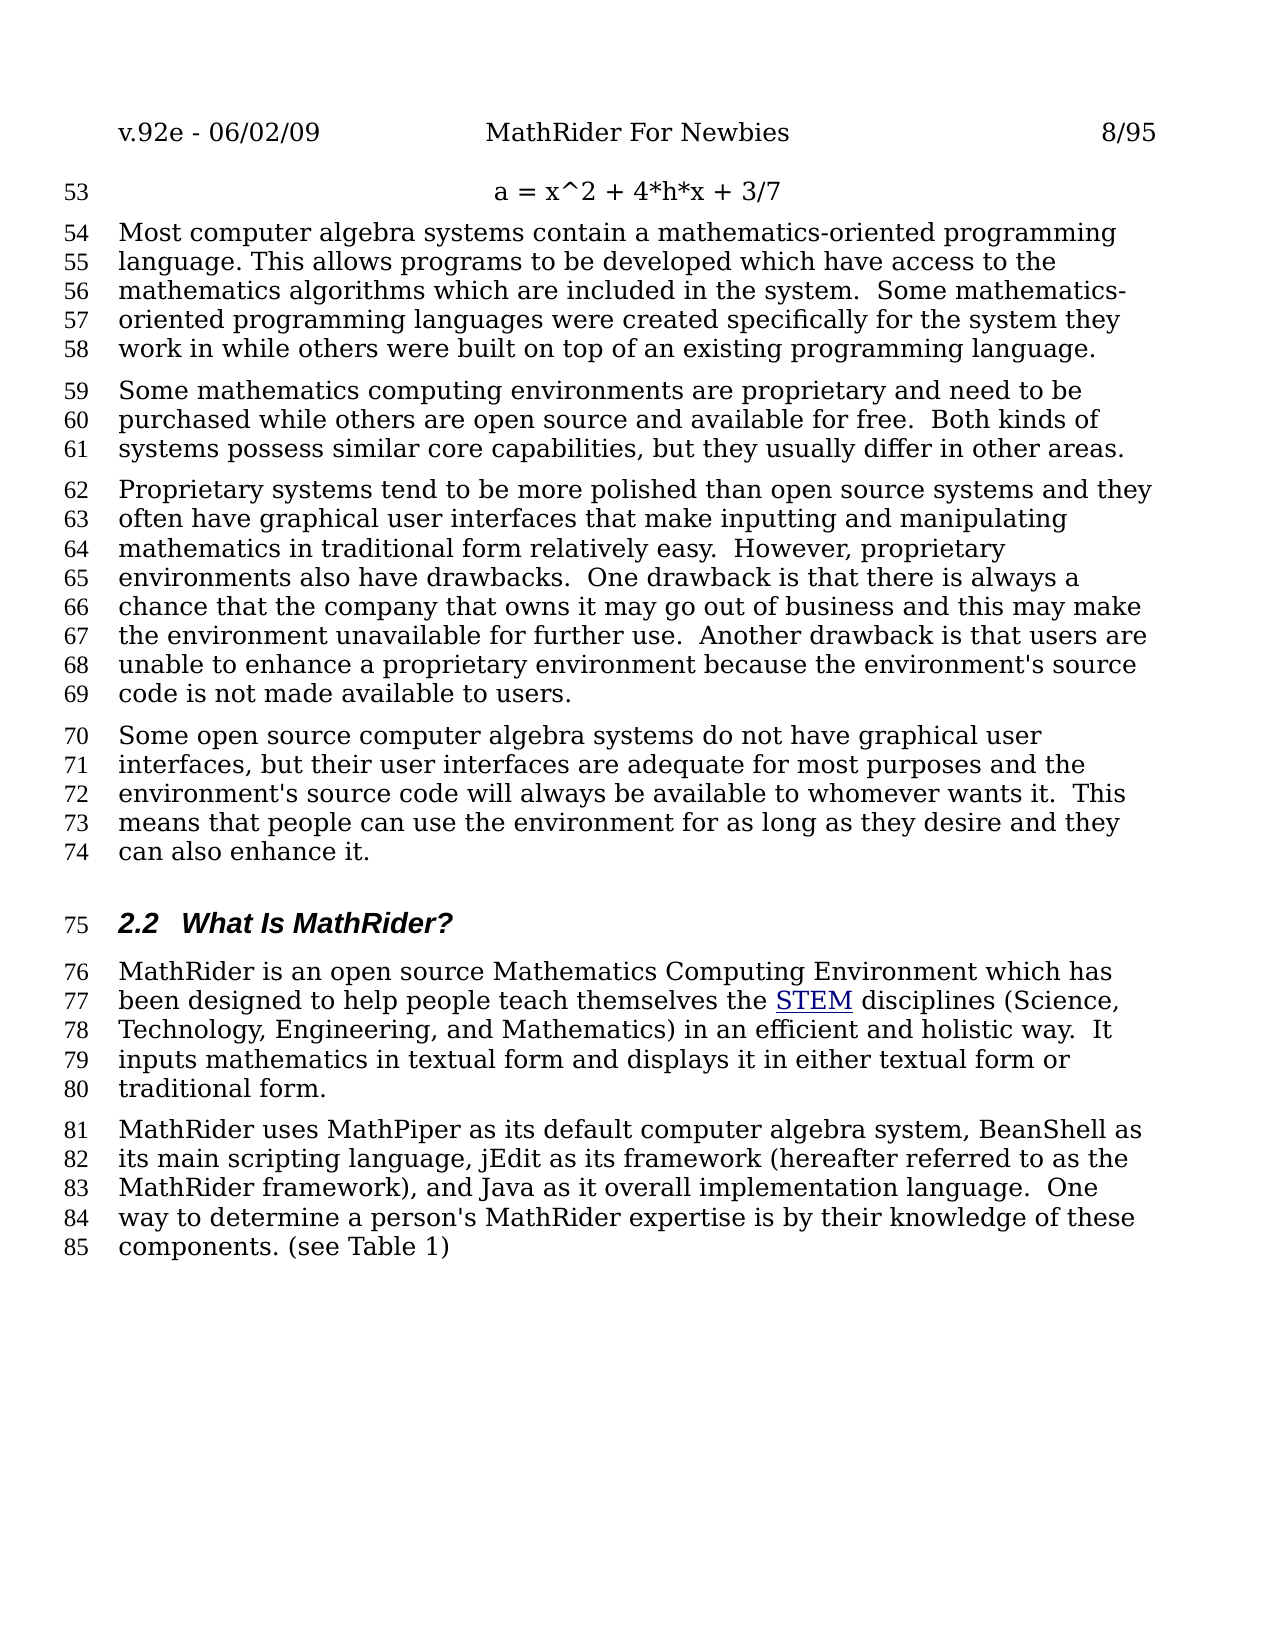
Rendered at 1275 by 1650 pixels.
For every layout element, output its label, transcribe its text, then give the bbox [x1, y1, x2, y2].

text Some mathematics computing environments are proprietary and need to be purchased while others are open source and available for free. Both kinds of systems possess similar core capabilities, but they usually differ in other areas. [118, 376, 1157, 463]
text Proprietary systems tend to be more polished than open source systems and they often have graphical user interfaces that make inputting and manipulating mathematics in traditional form relatively easy. However, proprietary environments also have drawbacks. One drawback is that there is always a chance that the company that owns it may go out of business and this may make the environment unavailable for further use. Another drawback is that users are unable to enhance a proprietary environment because the environment's source code is not made available to users. [118, 476, 1157, 709]
subtitle What Is MathRider? [118, 906, 1157, 939]
text Most computer algebra systems contain a mathematics-oriented programming language. This allows programs to be developed which have access to the mathematics algorithms which are included in the system. Some mathematics-oriented programming languages were created specifically for the system they work in while others were built on top of an existing programming language. [118, 218, 1157, 364]
text Some open source computer algebra systems do not have graphical user interfaces, but their user interfaces are adequate for most purposes and the environment's source code will always be available to whomever wants it. This means that people can use the environment for as long as they desire and they can also enhance it. [118, 721, 1157, 867]
text MathRider is an open source Mathematics Computing Environment which has been designed to help people teach themselves the STEM disciplines (Science, Technology, Engineering, and Mathematics) in an efficient and holistic way. It inputs mathematics in textual form and displays it in either textual form or traditional form. [118, 957, 1157, 1103]
text MathRider uses MathPiper as its default computer algebra system, BeanShell as its main scripting language, jEdit as its framework (hereafter referred to as the MathRider framework), and Java as it overall implementation language. One way to determine a person's MathRider expertise is by their knowledge of these components. (see Table 1) [118, 1115, 1157, 1261]
text a = x^2 + 4*h*x + 3/7 [118, 177, 1157, 206]
